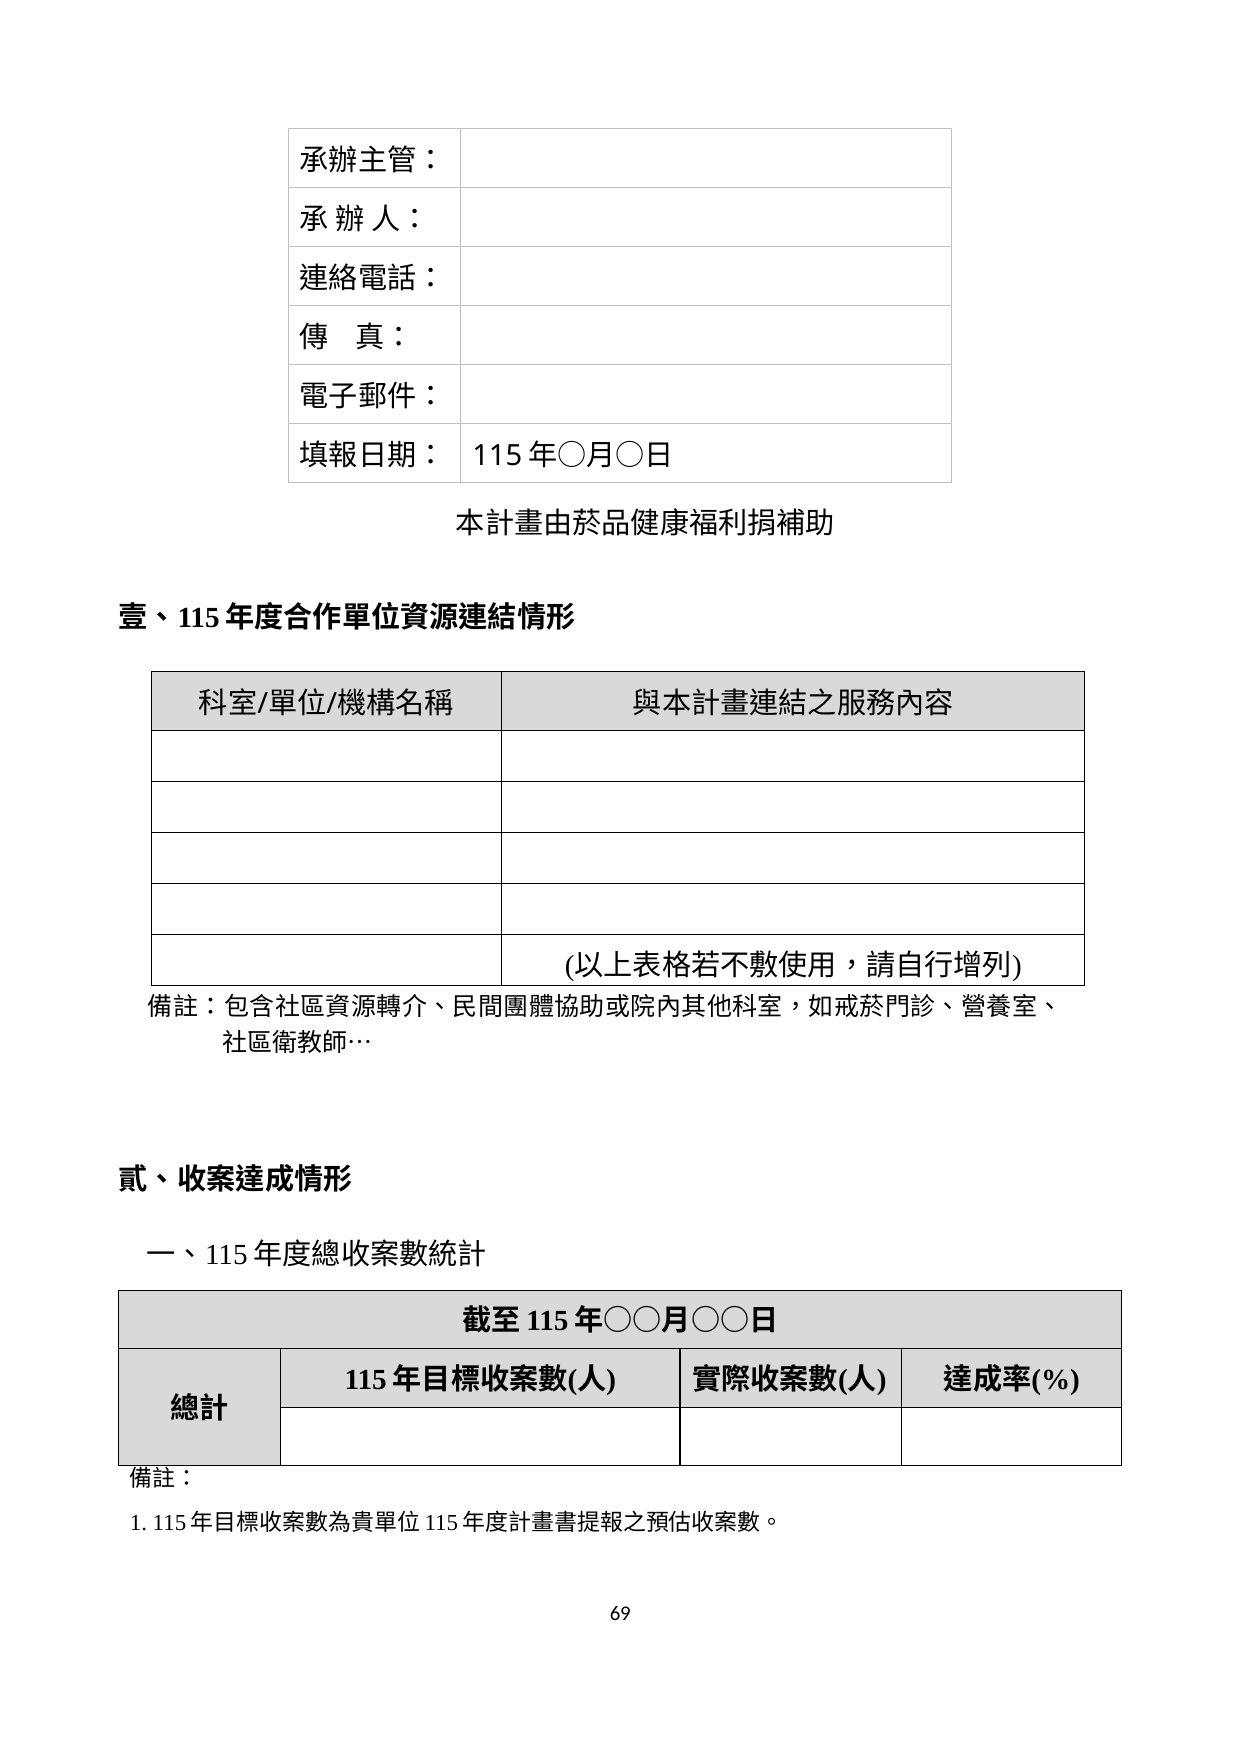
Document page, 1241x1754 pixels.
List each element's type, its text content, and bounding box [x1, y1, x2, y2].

table_header 科室/單位/機構名稱 [152, 672, 501, 730]
list 收案達成情形 [118, 1139, 1122, 1214]
table_cell [461, 188, 951, 246]
list 115年度總收案數統計 [146, 1214, 1122, 1289]
table_cell [502, 782, 1084, 832]
table_cell [902, 1408, 1121, 1465]
table_cell 電子郵件： [289, 365, 460, 423]
table_cell [461, 365, 951, 423]
table_cell [152, 782, 501, 832]
table_cell 承 辦 人： [289, 188, 460, 246]
table_cell [281, 1408, 679, 1465]
list 本計畫由菸品健康福利捐補助 [168, 483, 1122, 558]
table_cell 填報日期： [289, 424, 460, 482]
table_cell 備註： 1. 115年目標收案數為貴單位115年度計畫書提報之預估收案數。 [118, 1466, 1122, 1554]
table_header 截至115年○○月○○日 [119, 1291, 1121, 1348]
table_cell [152, 731, 501, 781]
table_cell 實際收案數(人) [681, 1349, 901, 1407]
table_cell [152, 884, 501, 934]
table_cell 達成率(%) [902, 1349, 1121, 1407]
table_cell [152, 833, 501, 883]
table_header 與本計畫連結之服務內容 [502, 672, 1084, 730]
list 115年度合作單位資源連結情形 [118, 577, 1122, 652]
table_cell 115年○月○日 [461, 424, 951, 482]
table_cell [502, 833, 1084, 883]
table_cell [681, 1408, 901, 1465]
table_cell 連絡電話： [289, 247, 460, 305]
table_cell [152, 935, 501, 985]
table_cell [461, 129, 951, 187]
list 備註：包含社區資源轉介、民間團體協助或院內其他科室，如戒菸門診、營養室、社區衛教師… [148, 986, 1064, 1058]
table_cell (以上表格若不敷使用，請自行增列) [502, 935, 1084, 985]
table_cell 傳 真： [289, 306, 460, 364]
table_cell 總計 [119, 1349, 280, 1465]
table_cell [461, 306, 951, 364]
table_cell 115年目標收案數(人) [281, 1349, 679, 1407]
table_cell [461, 247, 951, 305]
table_cell 承辦主管： [289, 129, 460, 187]
table_cell [502, 884, 1084, 934]
table_cell [502, 731, 1084, 781]
